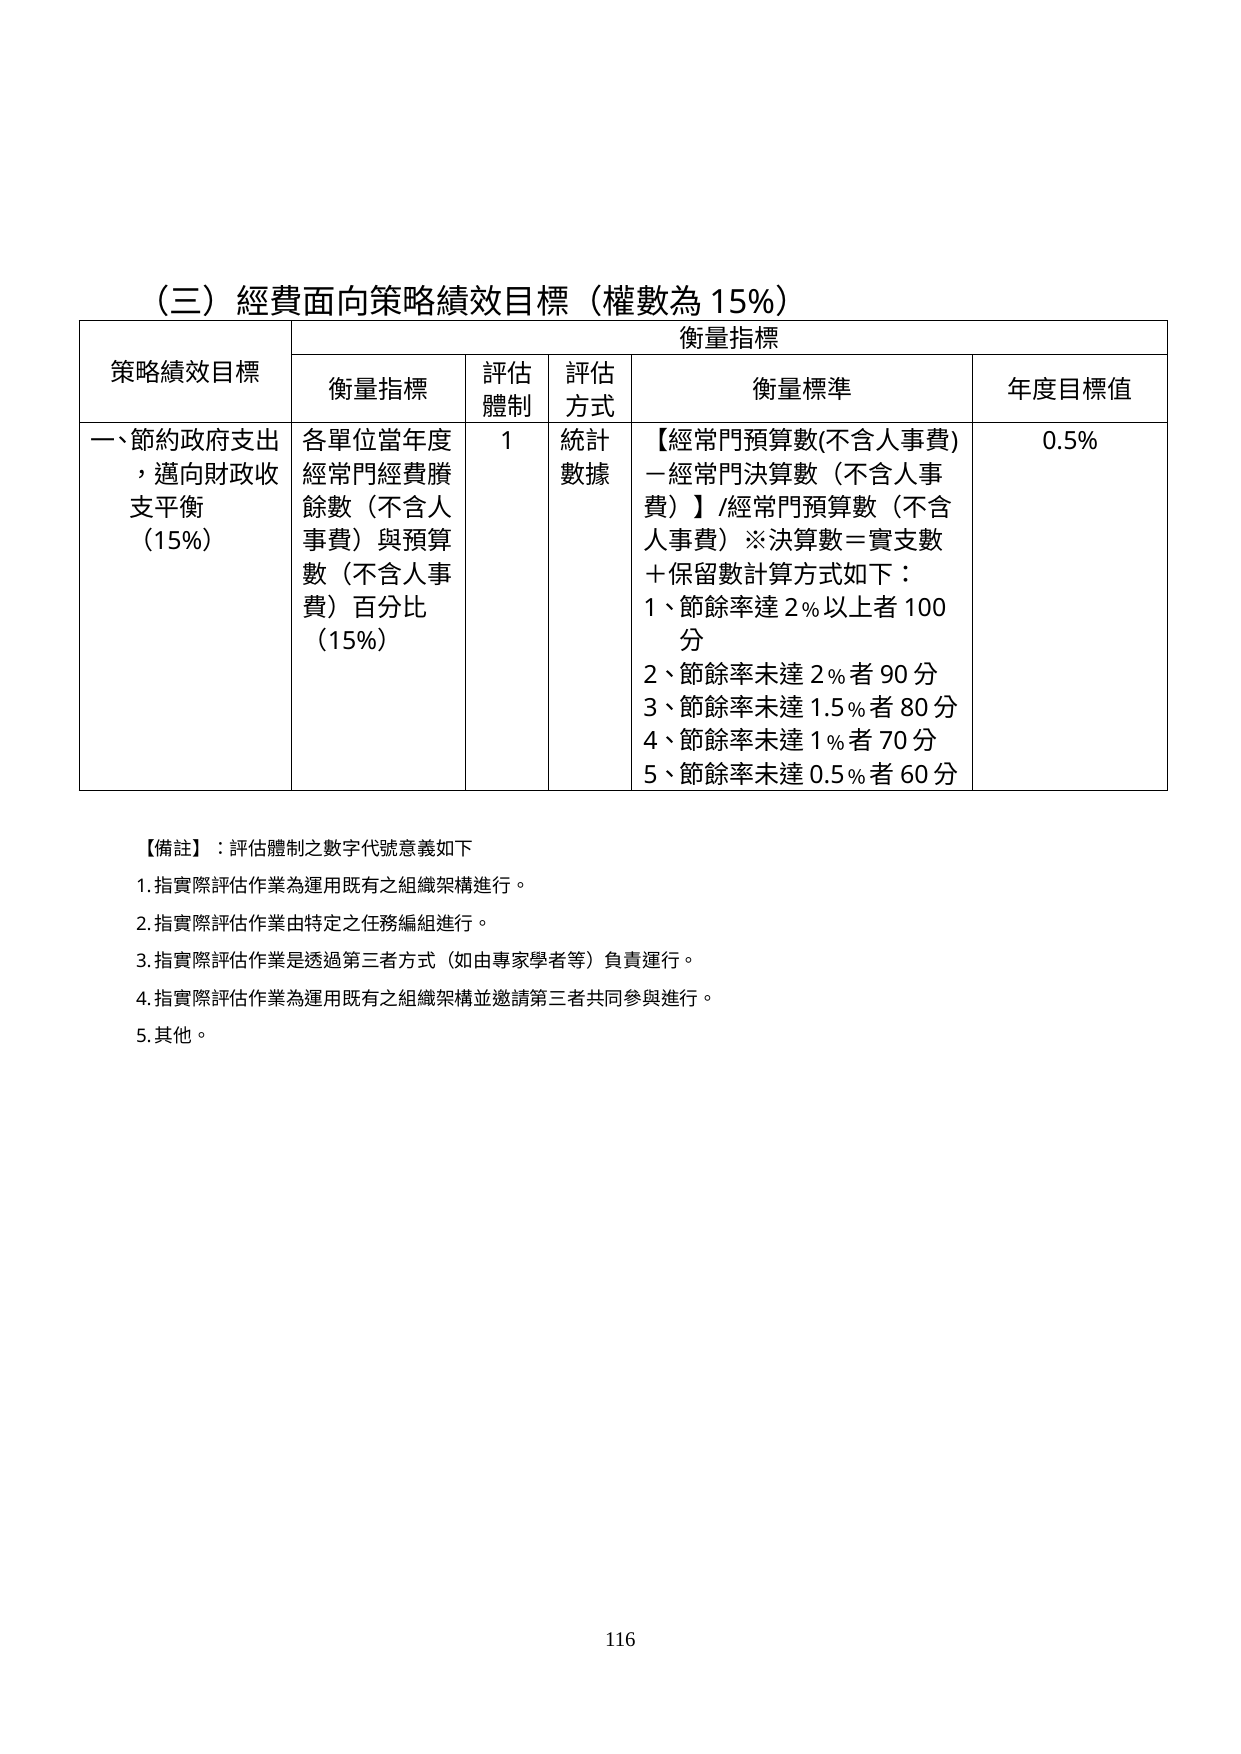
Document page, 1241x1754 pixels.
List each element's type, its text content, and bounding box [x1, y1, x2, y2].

table_header 策略績效目標 [80, 321, 291, 422]
list 指實際評估作業由特定之任務編組進行。 [136, 903, 1104, 937]
table_cell 衡量標準 [632, 355, 972, 422]
table_cell 年度目標值 [973, 355, 1167, 422]
table_cell 衡量指標 [292, 355, 465, 422]
table_cell 0.5% [973, 423, 1167, 790]
list 指實際評估作業為運用既有之組織架構並邀請第三者共同參與進行。 [136, 978, 1104, 1012]
list 指實際評估作業是透過第三者方式（如由專家學者等）負責運行。 [136, 941, 1104, 974]
table_cell 一、節約政府支出，邁向財政收支平衡 （15%） [80, 423, 291, 790]
list 其他。 [136, 1016, 1104, 1049]
table_cell 1 [466, 423, 548, 790]
table_cell 統計數據 [549, 423, 631, 790]
table_cell 評估體制 [466, 355, 548, 422]
table_cell 評估方式 [549, 355, 631, 422]
list 指實際評估作業為運用既有之組織架構進行。 [136, 866, 1104, 899]
text （三）經費面向策略績效目標（權數為15%） [136, 287, 1104, 320]
text 【備註】：評估體制之數字代號意義如下 [136, 828, 1104, 862]
table_header 衡量指標 [292, 321, 1167, 354]
table_cell 【經常門預算數(不含人事費)－經常門決算數（不含人事費）】/經常門預算數（不含人事費）※決算數＝實支數＋保留數計算方式如下： 1、 節餘率達2﹪以上者100分 2、 節餘率未達 2﹪者 90分 3、 節餘率未達1.5﹪者 80分 4、 節餘率未達1﹪者 70分 5、 節餘率未達0.5﹪者 60分 [632, 423, 972, 790]
table_cell 各單位當年度經常門經費賸餘數（不含人事費）與預算數（不含人事費）百分比 （15%） [292, 423, 465, 790]
